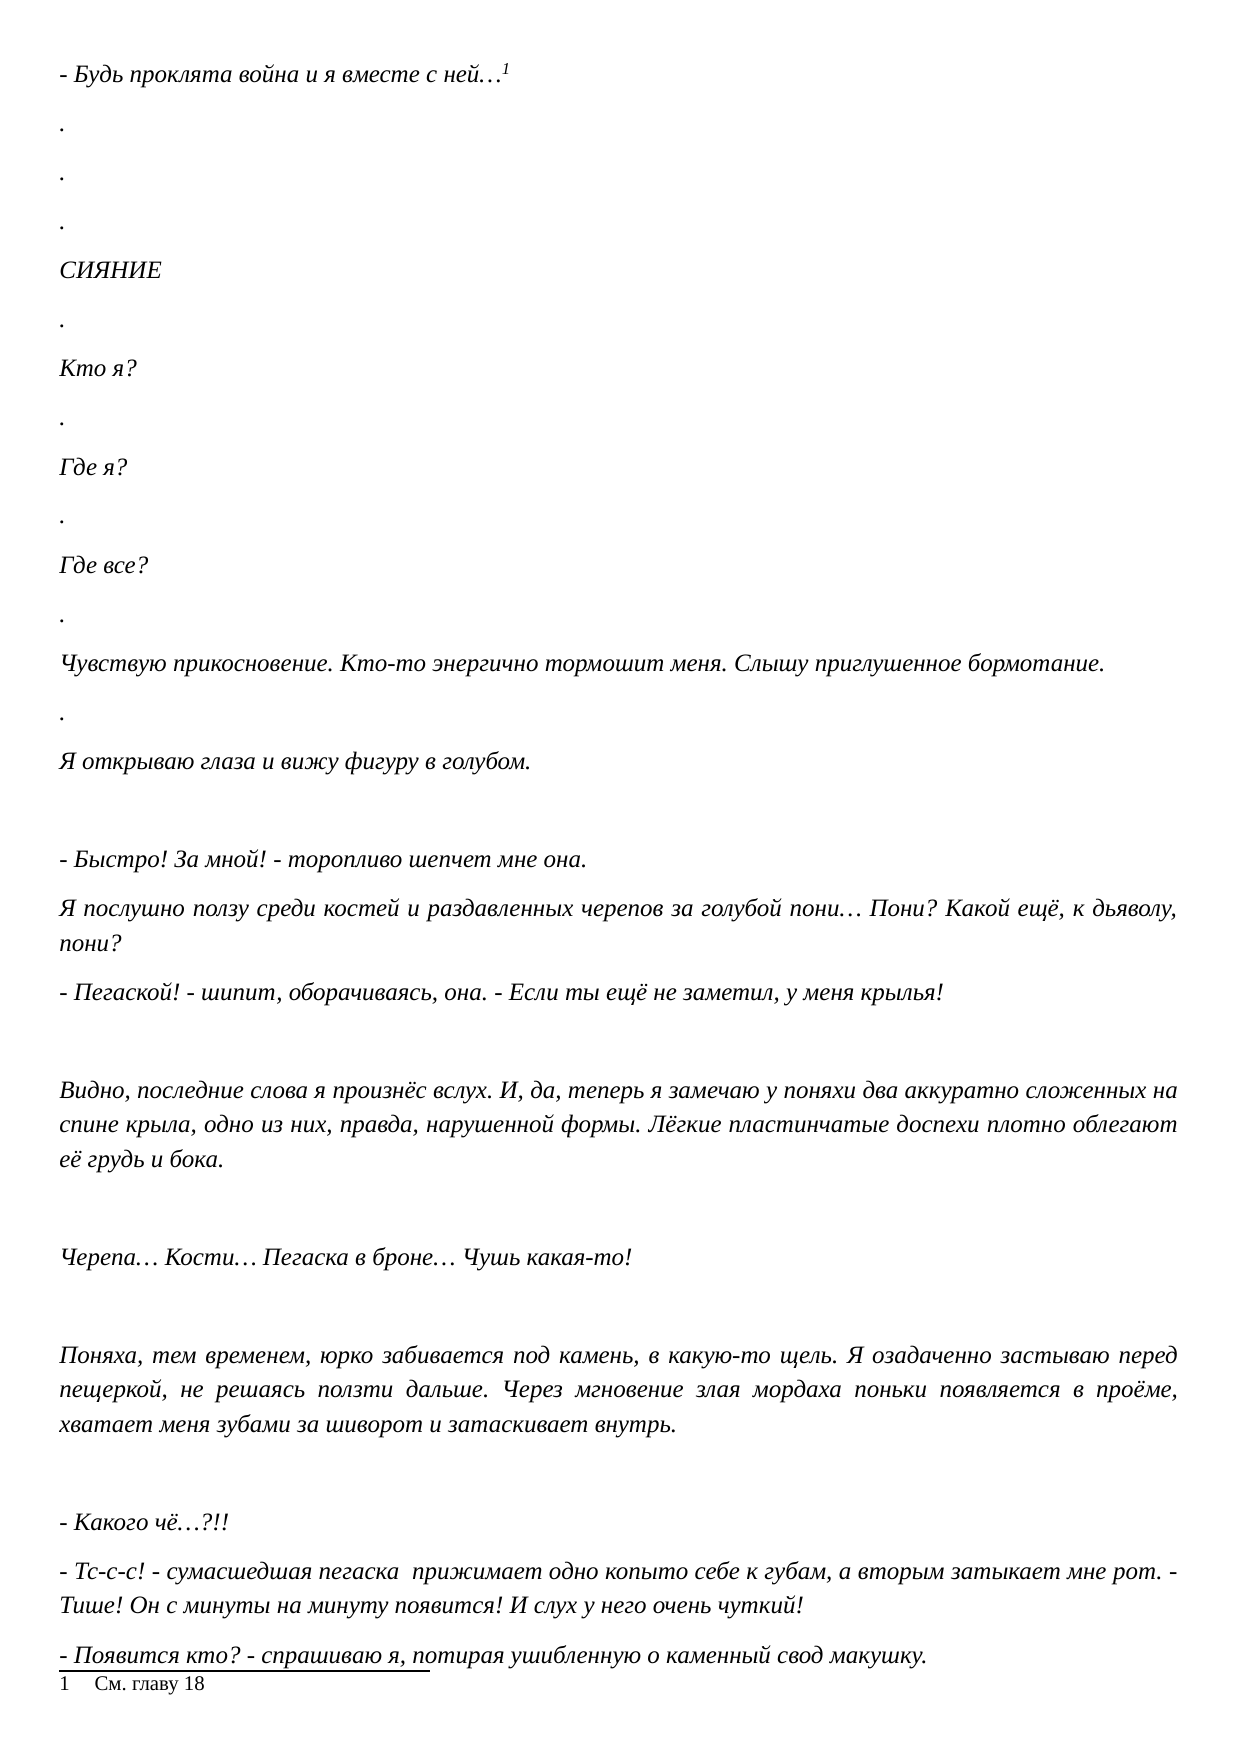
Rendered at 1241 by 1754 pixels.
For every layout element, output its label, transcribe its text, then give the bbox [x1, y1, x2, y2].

text . [59, 697, 1181, 726]
text См. главу 18 [59, 1671, 1181, 1695]
text . [59, 157, 1181, 186]
text . [59, 599, 1181, 627]
text - Тс-с-с! - сумасшедшая пегаска прижимает одно копыто себе к губам, а вторым затыкает мне рот. - Тише! Он с минуты на минуту появится! И слух у него очень чуткий! [59, 1556, 1181, 1619]
text . [59, 206, 1181, 235]
text . [59, 501, 1181, 529]
text . [59, 402, 1181, 431]
text - Появится кто? - спрашиваю я, потирая ушибленную о каменный свод макушку. [59, 1640, 1181, 1668]
text Где все? [59, 550, 1181, 578]
text Черепа… Кости… Пегаска в броне… Чушь какая-то! [59, 1242, 1181, 1271]
text СИЯНИЕ [59, 255, 1181, 284]
text . [59, 304, 1181, 333]
text Поняха, тем временем, юрко забивается под камень, в какую-то щель. Я озадаченно застываю перед пещеркой, не решаясь ползти дальше. Через мгновение злая мордаха поньки появляется в проёме, хватает меня зубами за шиворот и затаскивает внутрь. [59, 1340, 1181, 1438]
text Видно, последние слова я произнёс вслух. И, да, теперь я замечаю у поняхи два аккуратно сложенных на спине крыла, одно из них, правда, нарушенной формы. Лёгкие пластинчатые доспехи плотно облегают её грудь и бока. [59, 1075, 1181, 1172]
text Где я? [59, 452, 1181, 480]
text Я послушно ползу среди костей и раздавленных черепов за голубой пони… Пони? Какой ещё, к дьяволу, пони? [59, 893, 1181, 956]
text - Будь проклята война и я вместе с ней… [59, 59, 1181, 88]
text Кто я? [59, 353, 1181, 382]
text - Какого чё…?!! [59, 1507, 1181, 1536]
text Чувствую прикосновение. Кто-то энергично тормошит меня. Слышу приглушенное бормотание. [59, 648, 1181, 677]
text . [59, 108, 1181, 137]
text - Пегаской! - шипит, оборачиваясь, она. - Если ты ещё не заметил, у меня крылья! [59, 977, 1181, 1005]
text - Быстро! За мной! - торопливо шепчет мне она. [59, 844, 1181, 873]
text Я открываю глаза и вижу фигуру в голубом. [59, 746, 1181, 775]
